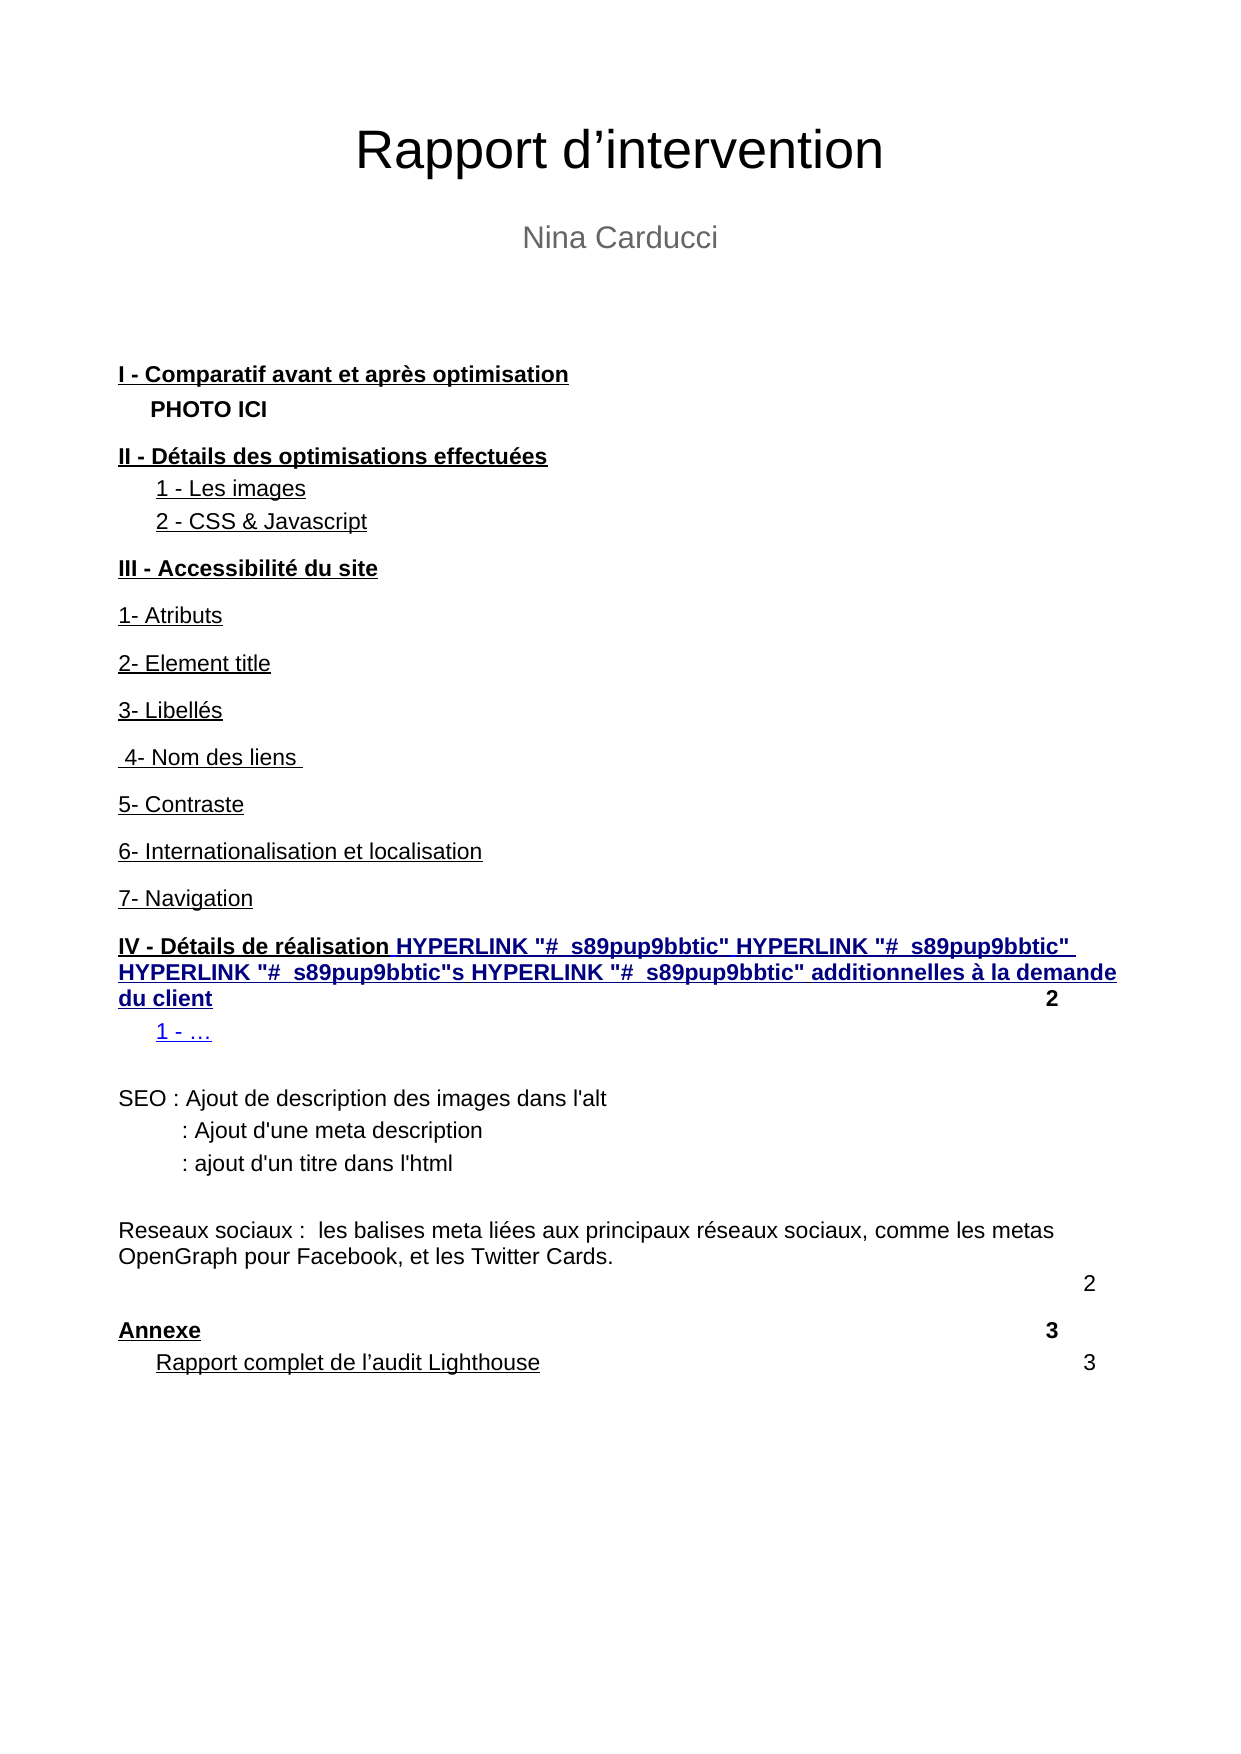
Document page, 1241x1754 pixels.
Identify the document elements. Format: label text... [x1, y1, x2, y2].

text 2 - CSS & Javascript [156, 508, 1122, 534]
text 7- Navigation [118, 885, 1122, 912]
text 1 - … [156, 1018, 1122, 1044]
text 2- Element title [118, 649, 1122, 676]
text I - Comparatif avant et après optimisation [118, 361, 1122, 387]
text 3- Libellés [118, 697, 1122, 723]
text Rapport complet de l’audit Lighthouse 3 [156, 1349, 1122, 1376]
text SEO : Ajout de description des images dans l'alt [118, 1085, 1122, 1111]
text Reseaux sociaux : les balises meta liées aux principaux réseaux sociaux, comme les metas OpenGraph pour Facebook, et les Twitter Cards. 2 [118, 1217, 1122, 1296]
text PHOTO ICI [118, 396, 1122, 422]
text : Ajout d'une meta description [118, 1117, 1122, 1144]
text Annexe 3 [118, 1317, 1122, 1343]
text 4- Nom des liens [118, 744, 1122, 770]
text : ajout d'un titre dans l'html [118, 1150, 1122, 1176]
text 6- Internationalisation et localisation [118, 838, 1122, 864]
text II - Détails des optimisations effectuées [118, 443, 1122, 469]
text 1- Atributs [118, 602, 1122, 629]
text 1 - Les images [156, 475, 1122, 502]
text III - Accessibilité du site [118, 555, 1122, 581]
text Nina Carducci [118, 219, 1122, 255]
text IV - Détails de réalisation HYPERLINK "#_s89pup9bbtic" HYPERLINK "#_s89pup9bbtic" HYPERLINK "#_s89pup9bbtic"s HYPERLINK "#_s89pup9bbtic" additionnelles à la demande du client 2 [118, 933, 1122, 1012]
text 5- Contraste [118, 791, 1122, 817]
text Rapport d’intervention [118, 118, 1122, 180]
